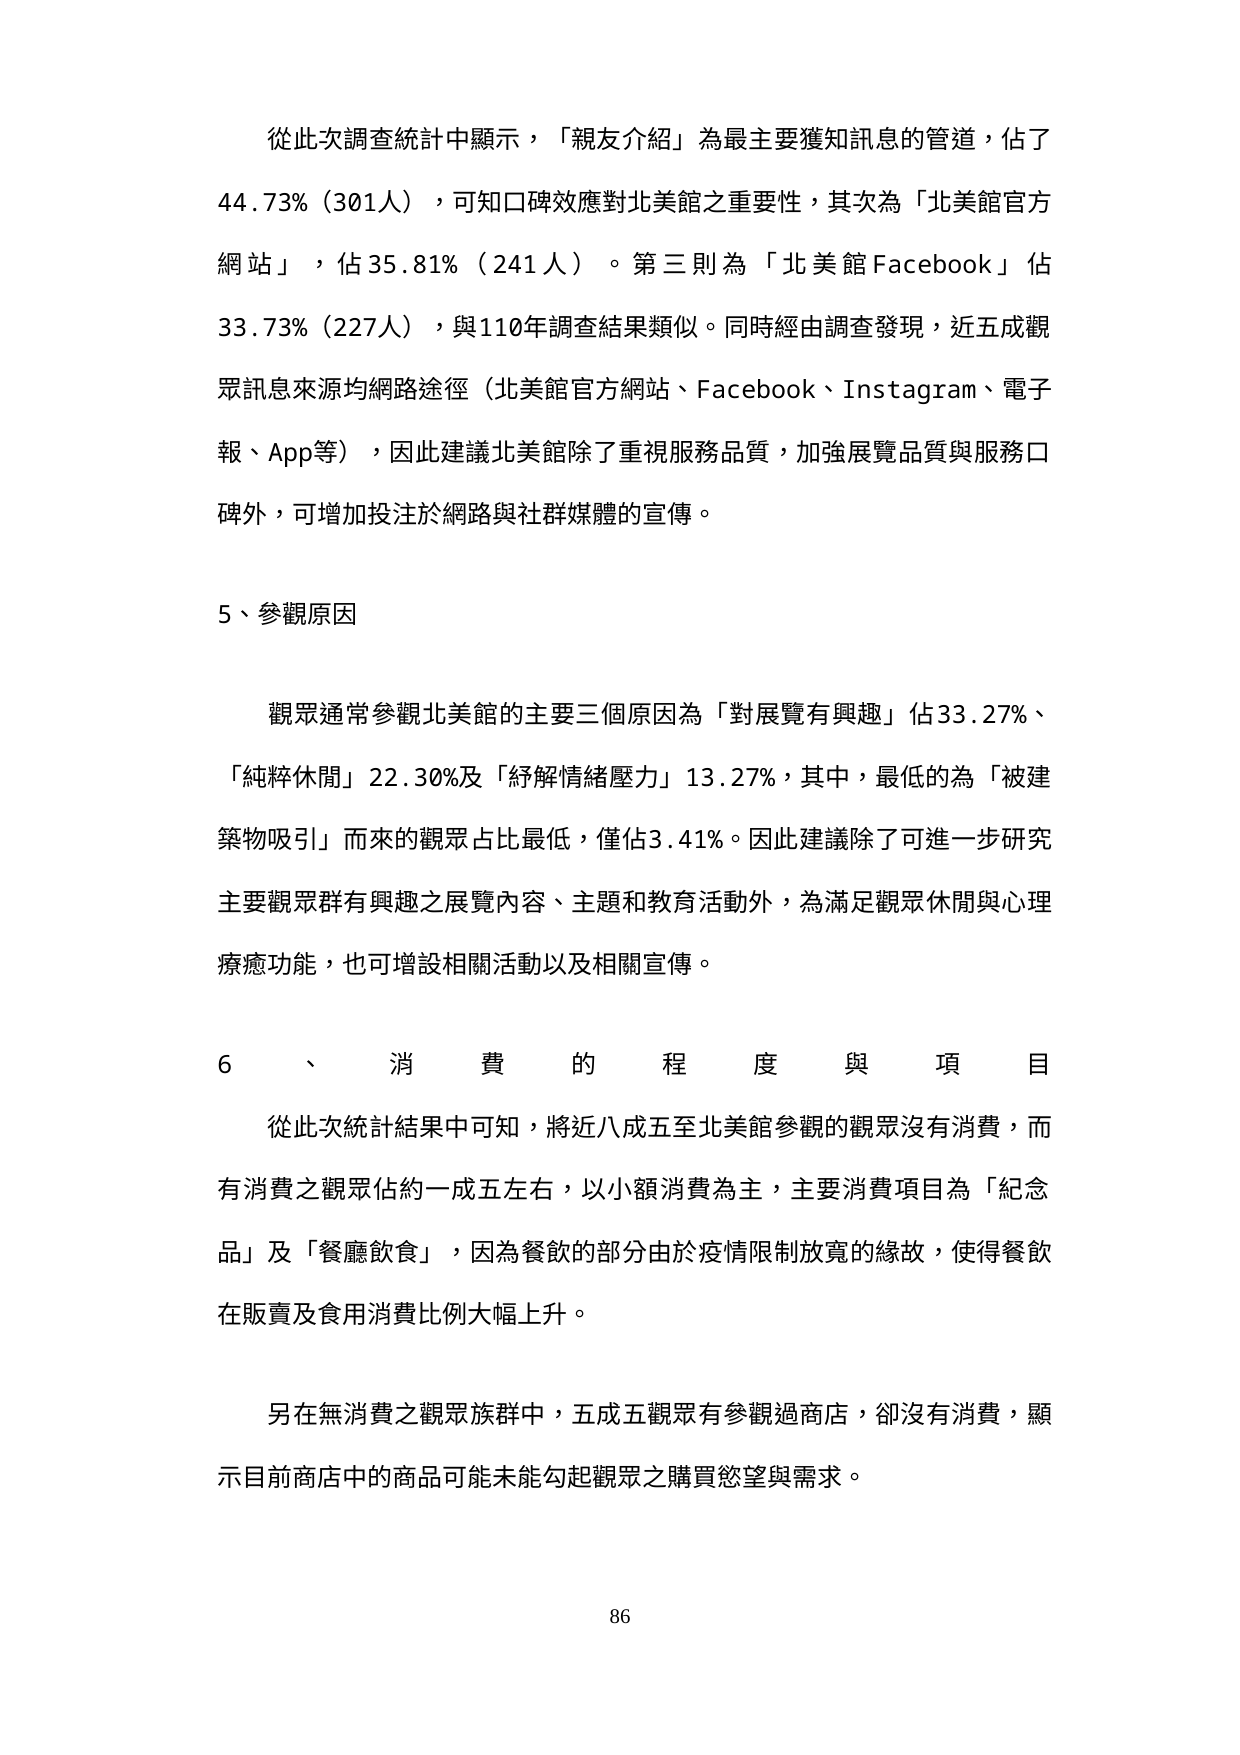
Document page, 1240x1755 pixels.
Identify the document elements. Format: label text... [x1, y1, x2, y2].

text 從此次調查統計中顯示，「親友介紹」為最主要獲知訊息的管道，佔了 44.73%（301人），可知口碑效應對北美館之重要性，其次為「北美館官方網站」，佔35.81%（241人）。第三則為「北美館Facebook」佔33.73%（227人），與110年調查結果類似。同時經由調查發現，近五成觀眾訊息來源均網路途徑（北美館官方網站、Facebook、Instagram、電子報、App等），因此建議北美館除了重視服務品質，加強展覽品質與服務口碑外，可增加投注於網路與社群媒體的宣傳。 [217, 96, 1052, 534]
text 6、消費的程度與項目 從此次統計結果中可知，將近八成五至北美館參觀的觀眾沒有消費，而有消費之觀眾佔約一成五左右，以小額消費為主，主要消費項目為「紀念品」及「餐廳飲食」，因為餐飲的部分由於疫情限制放寬的緣故，使得餐飲在販賣及食用消費比例大幅上升。 [217, 1021, 1052, 1334]
text 另在無消費之觀眾族群中，五成五觀眾有參觀過商店，卻沒有消費，顯示目前商店中的商品可能未能勾起觀眾之購買慾望與需求。 [217, 1371, 1052, 1496]
text 觀眾通常參觀北美館的主要三個原因為「對展覽有興趣」佔33.27%、 「純粹休閒」22.30%及「紓解情緒壓力」13.27%，其中，最低的為「被建築物吸引」而來的觀眾占比最低，僅佔3.41%。因此建議除了可進一步研究主要觀眾群有興趣之展覽內容、主題和教育活動外，為滿足觀眾休閒與心理療癒功能，也可增設相關活動以及相關宣傳。 [217, 671, 1052, 984]
text 5、參觀原因 [217, 571, 1052, 634]
